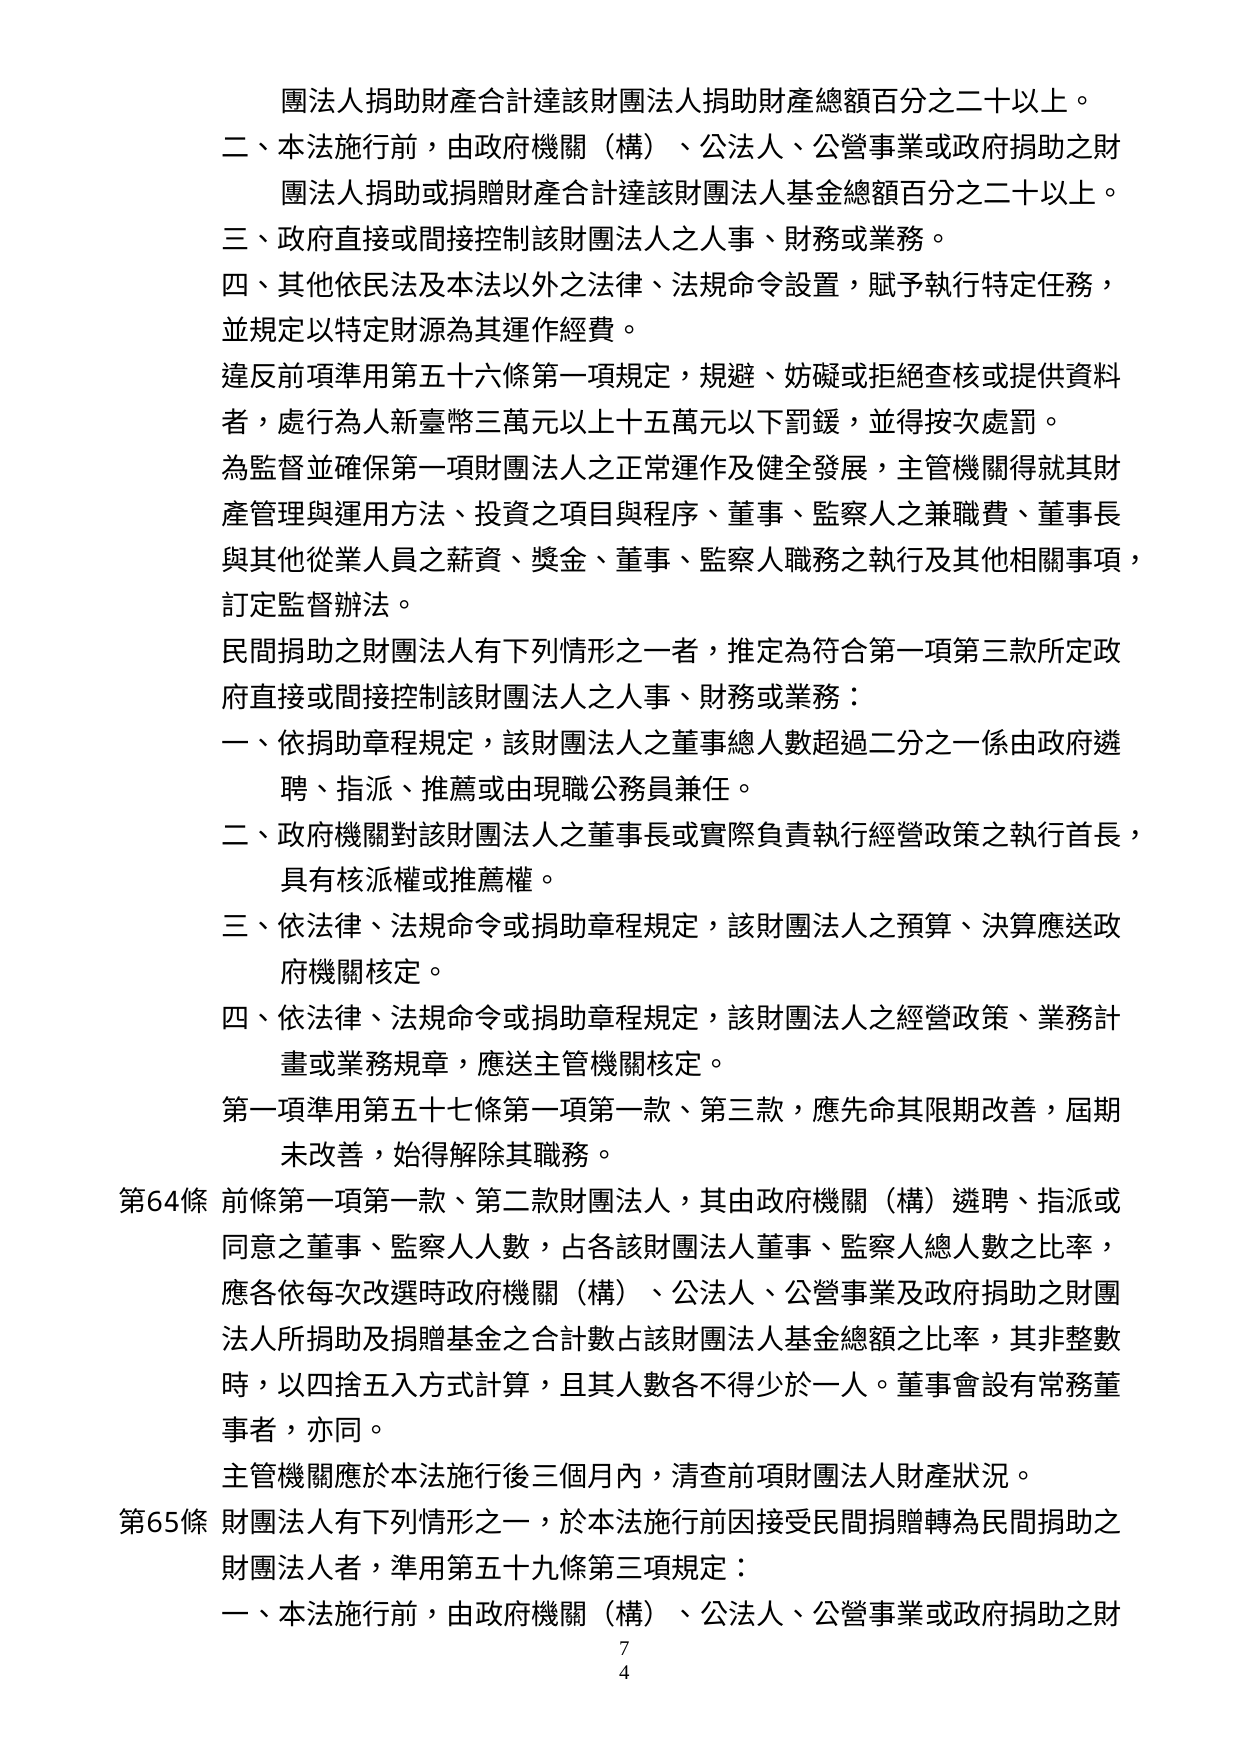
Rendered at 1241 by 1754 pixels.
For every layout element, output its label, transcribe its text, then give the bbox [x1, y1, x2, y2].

text 主管機關應於本法施行後三個月內，清查前項財團法人財產狀況。 [221, 1450, 1122, 1496]
text 民間捐助之財團法人有下列情形之一者，推定為符合第一項第三款所定政府直接或間接控制該財團法人之人事、財務或業務： [221, 625, 1122, 717]
text 二、政府機關對該財團法人之董事長或實際負責執行經營政策之執行首長，具有核派權或推薦權。 [221, 808, 1122, 900]
text 第一項準用第五十七條第一項第一款、第三款，應先命其限期改善，屆期未改善，始得解除其職務。 [221, 1083, 1122, 1175]
text 三、政府直接或間接控制該財團法人之人事、財務或業務。 [221, 212, 1122, 258]
text 四、其他依民法及本法以外之法律、法規命令設置，賦予執行特定任務，並規定以特定財源為其運作經費。 [221, 258, 1122, 350]
text 第64條 前條第一項第一款、第二款財團法人，其由政府機關（構）遴聘、指派或同意之董事、監察人人數，占各該財團法人董事、監察人總人數之比率，應各依每次改選時政府機關（構）、公法人、公營事業及政府捐助之財團法人所捐助及捐贈基金之合計數占該財團法人基金總額之比率，其非整數時，以四捨五入方式計算，且其人數各不得少於一人。董事會設有常務董事者，亦同。 [118, 1175, 1122, 1450]
text 違反前項準用第五十六條第一項規定，規避、妨礙或拒絕查核或提供資料者，處行為人新臺幣三萬元以上十五萬元以下罰鍰，並得按次處罰。 [221, 350, 1122, 442]
text 第65條 財團法人有下列情形之一，於本法施行前因接受民間捐贈轉為民間捐助之財團法人者，準用第五十九條第三項規定： [118, 1496, 1122, 1587]
text 為監督並確保第一項財團法人之正常運作及健全發展，主管機關得就其財產管理與運用方法、投資之項目與程序、董事、監察人之兼職費、董事長與其他從業人員之薪資、獎金、董事、監察人職務之執行及其他相關事項，訂定監督辦法。 [221, 442, 1122, 625]
text 團法人捐助財產合計達該財團法人捐助財產總額百分之二十以上。 [221, 75, 1122, 121]
text 一、依捐助章程規定，該財團法人之董事總人數超過二分之一係由政府遴聘、指派、推薦或由現職公務員兼任。 [221, 717, 1122, 808]
text 四、依法律、法規命令或捐助章程規定，該財團法人之經營政策、業務計畫或業務規章，應送主管機關核定。 [221, 992, 1122, 1083]
text 三、依法律、法規命令或捐助章程規定，該財團法人之預算、決算應送政府機關核定。 [221, 900, 1122, 992]
text 二、本法施行前，由政府機關（構）、公法人、公營事業或政府捐助之財團法人捐助或捐贈財產合計達該財團法人基金總額百分之二十以上。 [221, 121, 1122, 212]
text 一、本法施行前，由政府機關（構）、公法人、公營事業或政府捐助之財 [222, 1587, 1122, 1633]
